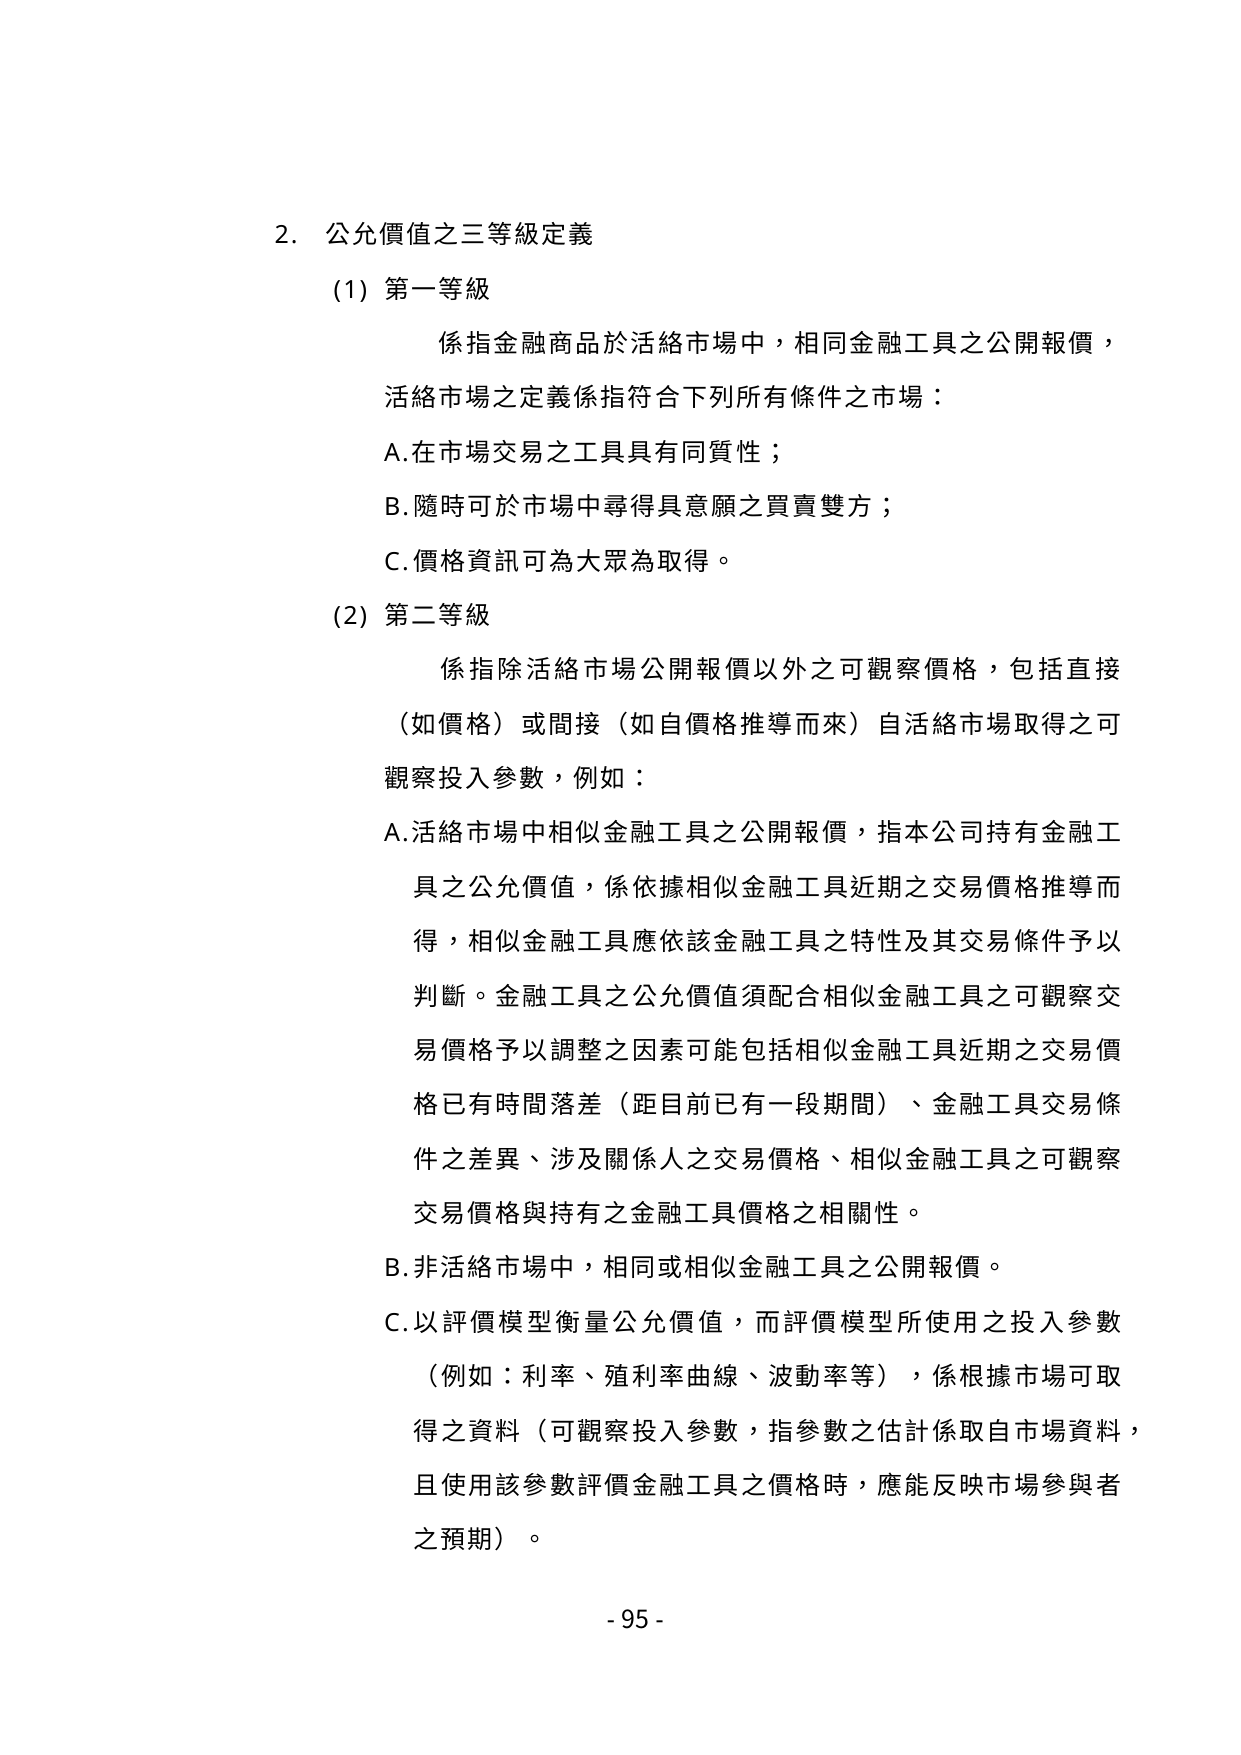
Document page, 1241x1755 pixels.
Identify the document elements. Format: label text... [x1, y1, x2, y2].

text B. 隨時可於市場中尋得具意願之買賣雙方； [384, 487, 1122, 523]
text 2. 公允價值之三等級定義 [266, 215, 1122, 251]
text (1) 第一等級 [325, 269, 1122, 305]
text C. 價格資訊可為大眾為取得。 [384, 541, 1122, 577]
text 係指除活絡市場公開報價以外之可觀察價格，包括直接（如價格）或間接（如自價格推導而來）自活絡市場取得之可觀察投入參數，例如： [384, 650, 1122, 795]
text 係指金融商品於活絡市場中，相同金融工具之公開報價，活絡市場之定義係指符合下列所有條件之市場： [384, 323, 1122, 414]
text B. 非活絡市場中，相同或相似金融工具之公開報價。 [384, 1248, 1122, 1284]
text A.活絡市場中相似金融工具之公開報價，指本公司持有金融工具之公允價值，係依據相似金融工具近期之交易價格推導而得，相似金融工具應依該金融工具之特性及其交易條件予以判斷。金融工具之公允價值須配合相似金融工具之可觀察交易價格予以調整之因素可能包括相似金融工具近期之交易價格已有時間落差（距目前已有一段期間）、金融工具交易條件之差異、涉及關係人之交易價格、相似金融工具之可觀察交易價格與持有之金融工具價格之相關性。 [384, 813, 1122, 1230]
text (2) 第二等級 [325, 595, 1122, 632]
text A.在市場交易之工具具有同質性； [384, 432, 1122, 468]
text C. 以評價模型衡量公允價值，而評價模型所使用之投入參數（例如：利率、殖利率曲線、波動率等），係根據市場可取得之資料（可觀察投入參數，指參數之估計係取自市場資料，且使用該參數評價金融工具之價格時，應能反映市場參與者之預期）。 [384, 1302, 1122, 1556]
